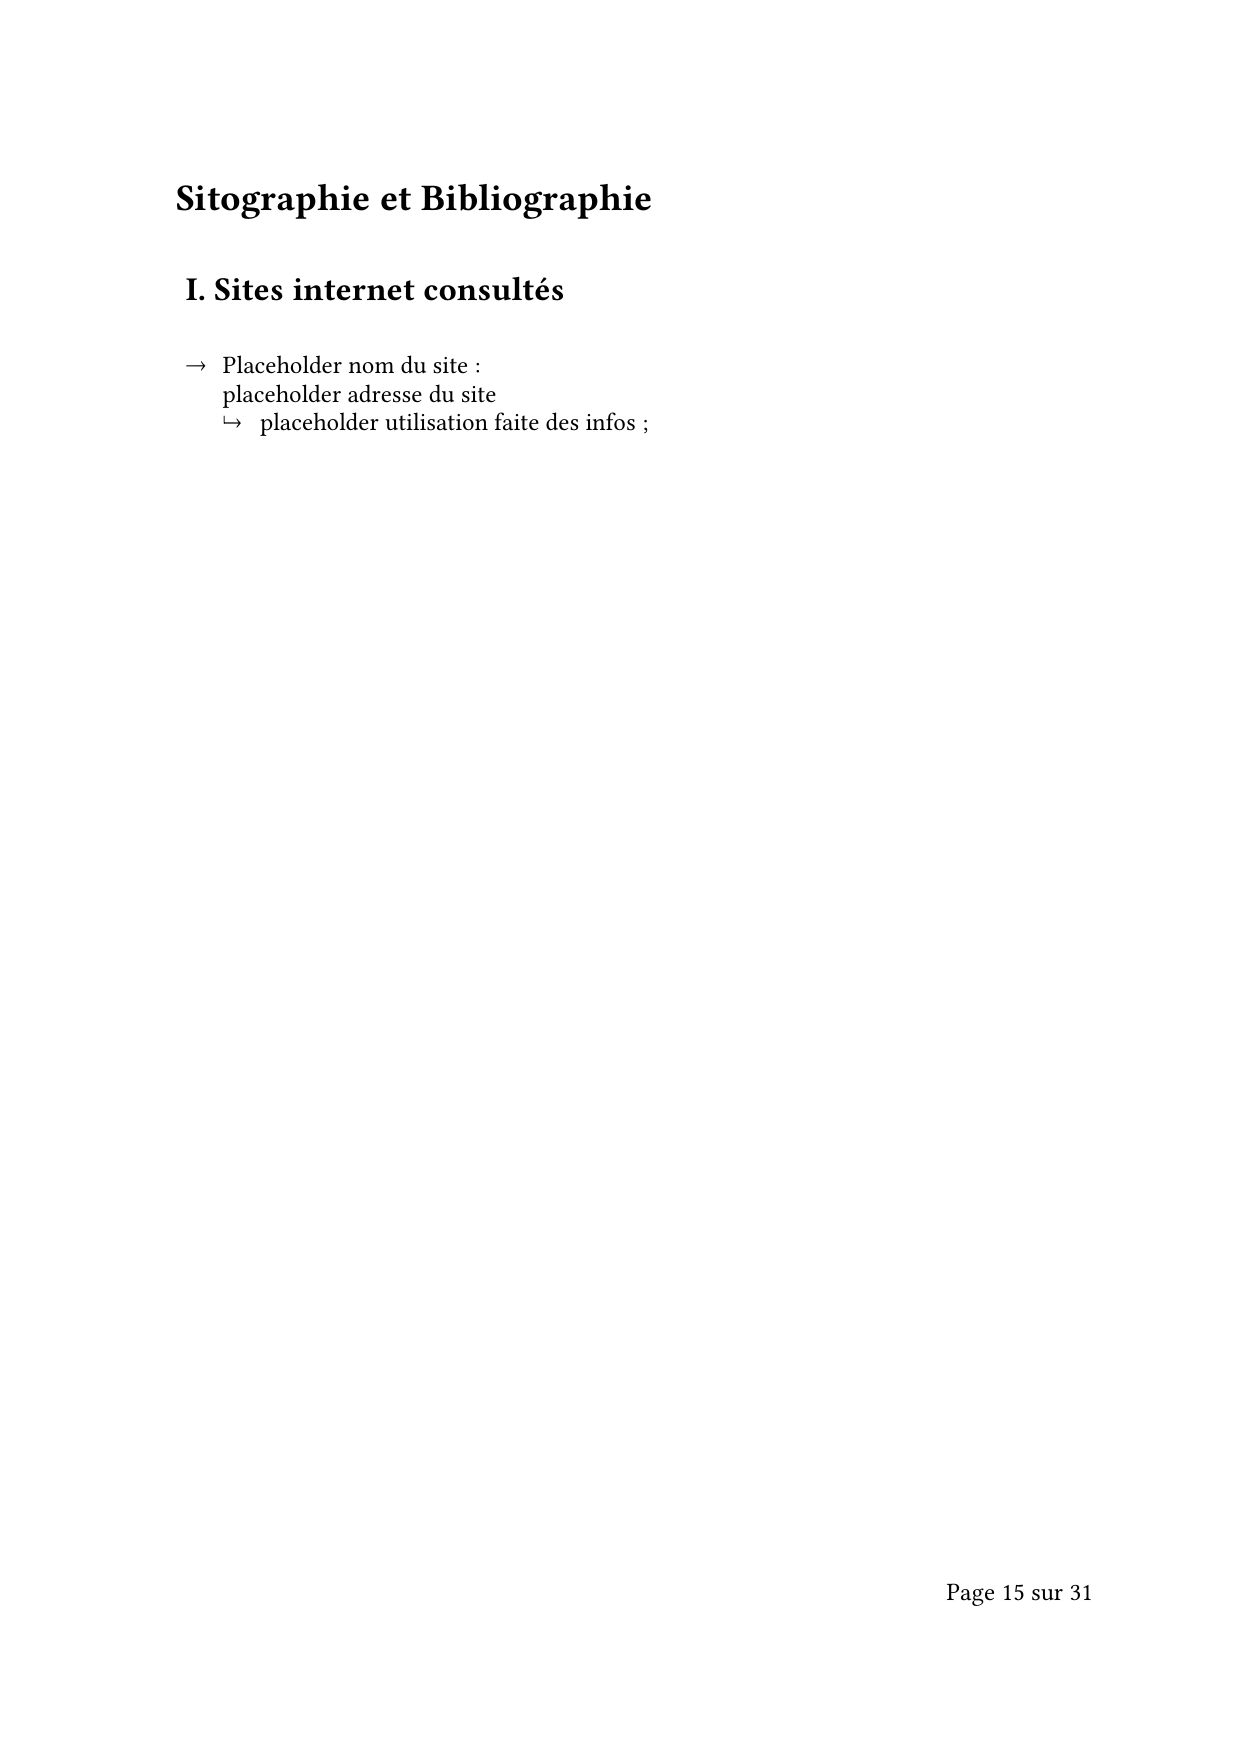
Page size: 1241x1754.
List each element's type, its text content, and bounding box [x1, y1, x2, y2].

list placeholder utilisation faite des infos ; [223, 408, 1093, 437]
list Placeholder nom du site : placeholder adresse du site [185, 351, 1093, 408]
subtitle Sites internet consultés [177, 271, 1093, 309]
subtitle Sitographie et Bibliographie [148, 177, 1093, 220]
